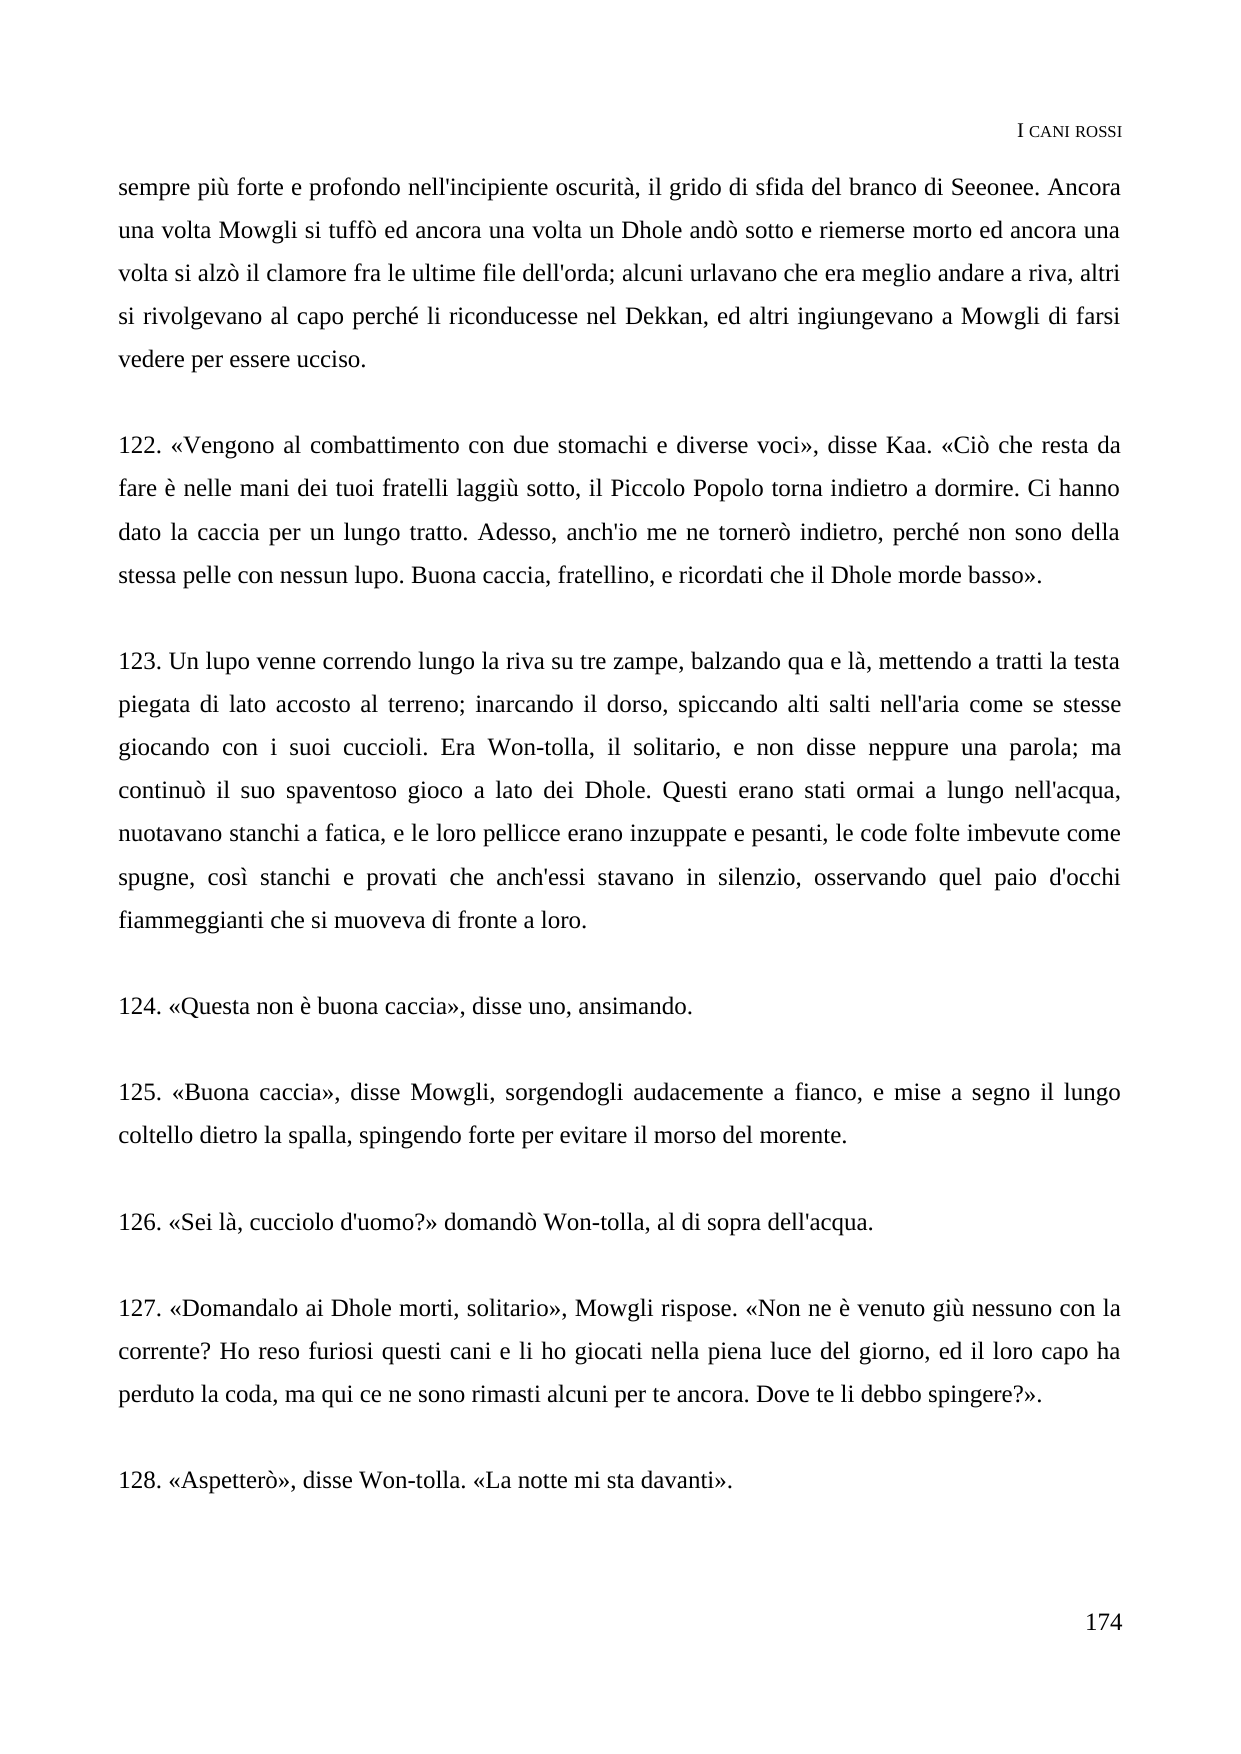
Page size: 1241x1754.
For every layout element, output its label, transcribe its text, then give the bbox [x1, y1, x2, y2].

text 122. «Vengono al combattimento con due stomachi e diverse voci», disse Kaa. «Ciò che resta da fare è nelle mani dei tuoi fratelli laggiù sotto, il Piccolo Popolo torna indietro a dormire. Ci hanno dato la caccia per un lungo tratto. Adesso, anch'io me ne tornerò indietro, perché non sono della stessa pelle con nessun lupo. Buona caccia, fratellino, e ricordati che il Dhole morde basso». [118, 430, 1122, 588]
text 128. «Aspetterò», disse Won-tolla. «La notte mi sta davanti». [118, 1465, 1122, 1494]
text 125. «Buona caccia», disse Mowgli, sorgendogli audacemente a fianco, e mise a segno il lungo coltello dietro la spalla, spingendo forte per evitare il morso del morente. [118, 1077, 1122, 1149]
text sempre più forte e profondo nell'incipiente oscurità, il grido di sfida del branco di Seeonee. Ancora una volta Mowgli si tuffò ed ancora una volta un Dhole andò sotto e riemerse morto ed ancora una volta si alzò il clamore fra le ultime file dell'orda; alcuni urlavano che era meglio andare a riva, altri si rivolgevano al capo perché li riconducesse nel Dekkan, ed altri ingiungevano a Mowgli di farsi vedere per essere ucciso. [118, 172, 1122, 373]
text 124. «Questa non è buona caccia», disse uno, ansimando. [118, 991, 1122, 1020]
text 123. Un lupo venne correndo lungo la riva su tre zampe, balzando qua e là, mettendo a tratti la testa piegata di lato accosto al terreno; inarcando il dorso, spiccando alti salti nell'aria come se stesse giocando con i suoi cuccioli. Era Won-tolla, il solitario, e non disse neppure una parola; ma continuò il suo spaventoso gioco a lato dei Dhole. Questi erano stati ormai a lungo nell'acqua, nuotavano stanchi a fatica, e le loro pellicce erano inzuppate e pesanti, le code folte imbevute come spugne, così stanchi e provati che anch'essi stavano in silenzio, osservando quel paio d'occhi fiammeggianti che si muoveva di fronte a loro. [118, 646, 1122, 933]
text 126. «Sei là, cucciolo d'uomo?» domandò Won-tolla, al di sopra dell'acqua. [118, 1207, 1122, 1235]
text 127. «Domandalo ai Dhole morti, solitario», Mowgli rispose. «Non ne è venuto giù nessuno con la corrente? Ho reso furiosi questi cani e li ho giocati nella piena luce del giorno, ed il loro capo ha perduto la coda, ma qui ce ne sono rimasti alcuni per te ancora. Dove te li debbo spingere?». [118, 1293, 1122, 1408]
